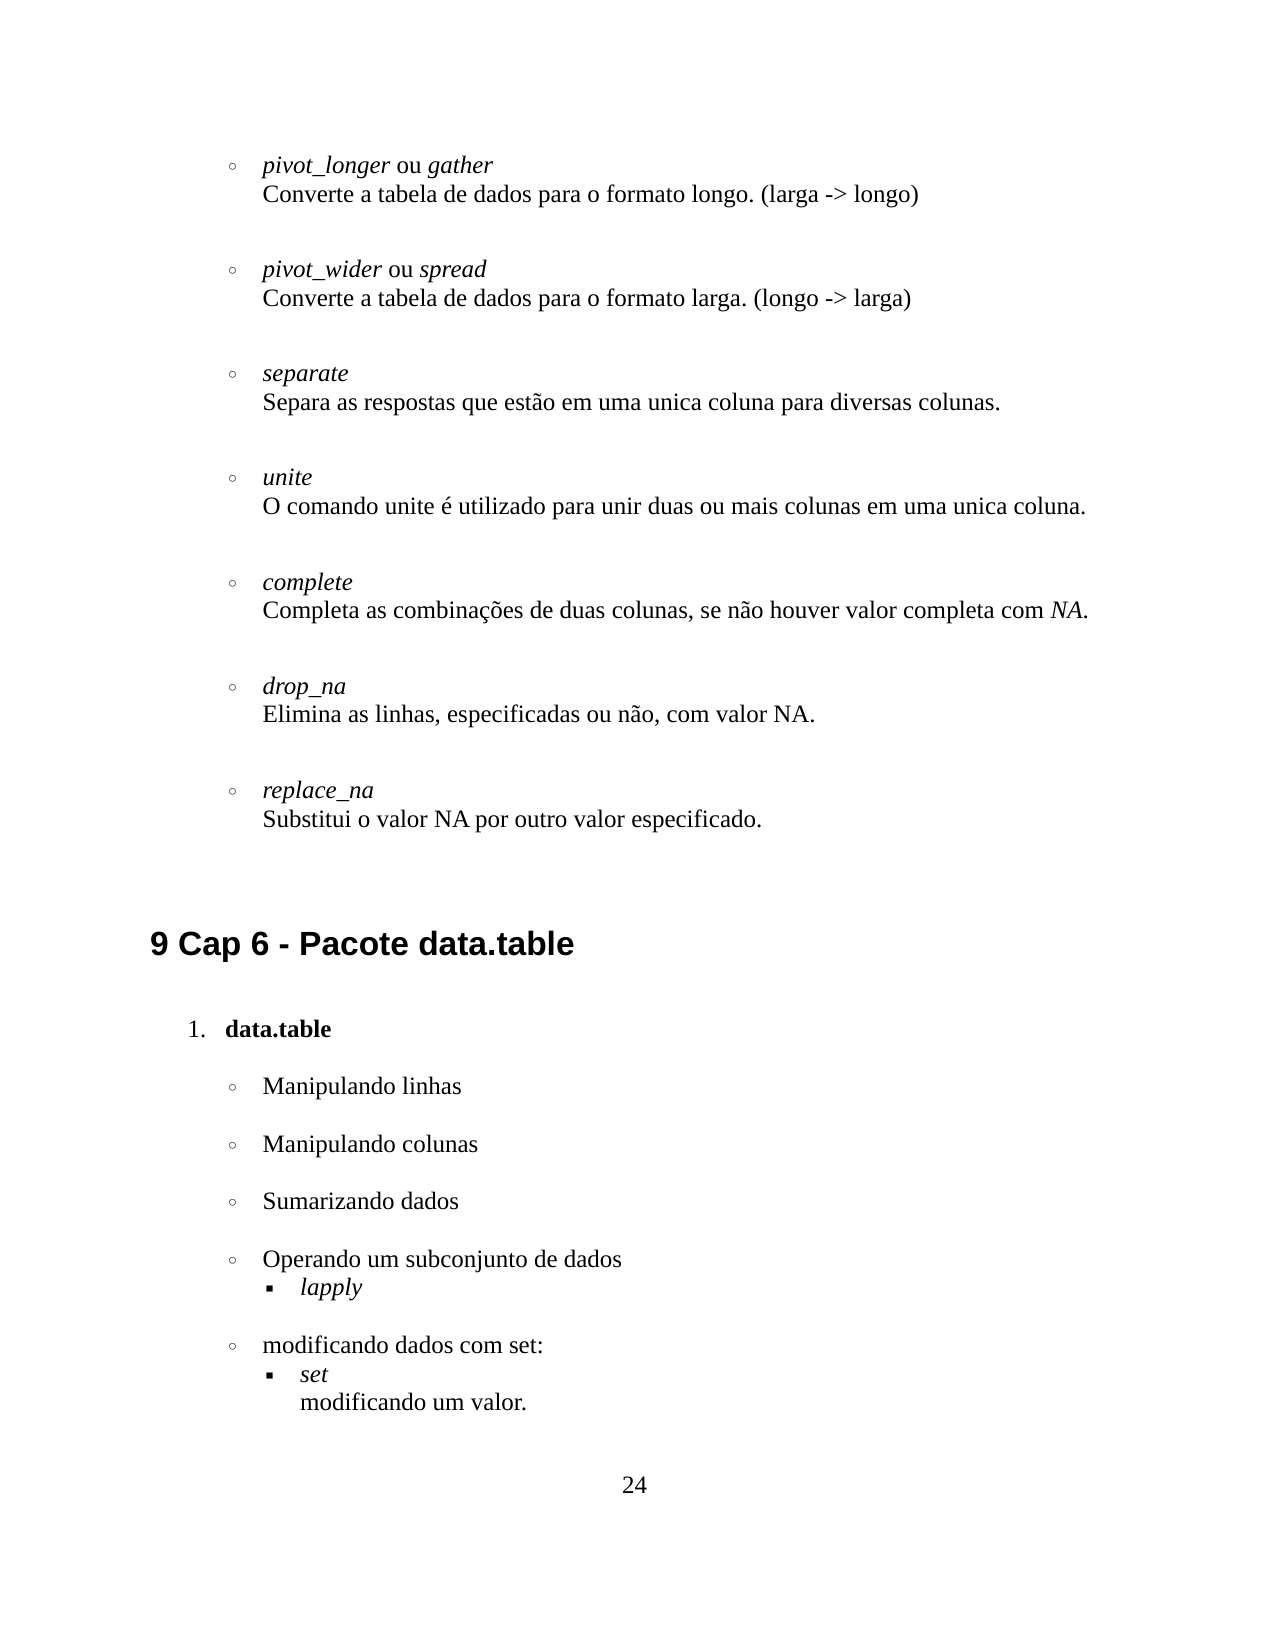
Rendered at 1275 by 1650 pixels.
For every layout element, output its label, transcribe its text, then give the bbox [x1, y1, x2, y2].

list unite O comando unite é utilizado para unir duas ou mais colunas em uma unica coluna. [225, 462, 1125, 549]
list pivot_longer ou gather Converte a tabela de dados para o formato longo. (larga -> longo) [225, 150, 1125, 236]
list data.table [187, 1014, 1125, 1071]
list Sumarizando dados [225, 1186, 1125, 1244]
list replace_na Substitui o valor NA por outro valor especificado. [225, 775, 1125, 861]
list Manipulando linhas [225, 1071, 1125, 1129]
list modificando dados com set: [225, 1330, 1125, 1359]
list Operando um subconjunto de dados [225, 1244, 1125, 1272]
list Manipulando colunas [225, 1129, 1125, 1186]
list set modificando um valor. [262, 1359, 1125, 1416]
subtitle 9 Cap 6 - Pacote data.table [150, 924, 1125, 1001]
list separate Separa as respostas que estão em uma unica coluna para diversas colunas. [225, 358, 1125, 444]
list lapply [262, 1272, 1125, 1330]
list pivot_wider ou spread Converte a tabela de dados para o formato larga. (longo -> larga) [225, 254, 1125, 340]
list complete Completa as combinações de duas colunas, se não houver valor completa com NA. [225, 567, 1125, 653]
list drop_na Elimina as linhas, especificadas ou não, com valor NA. [225, 671, 1125, 757]
